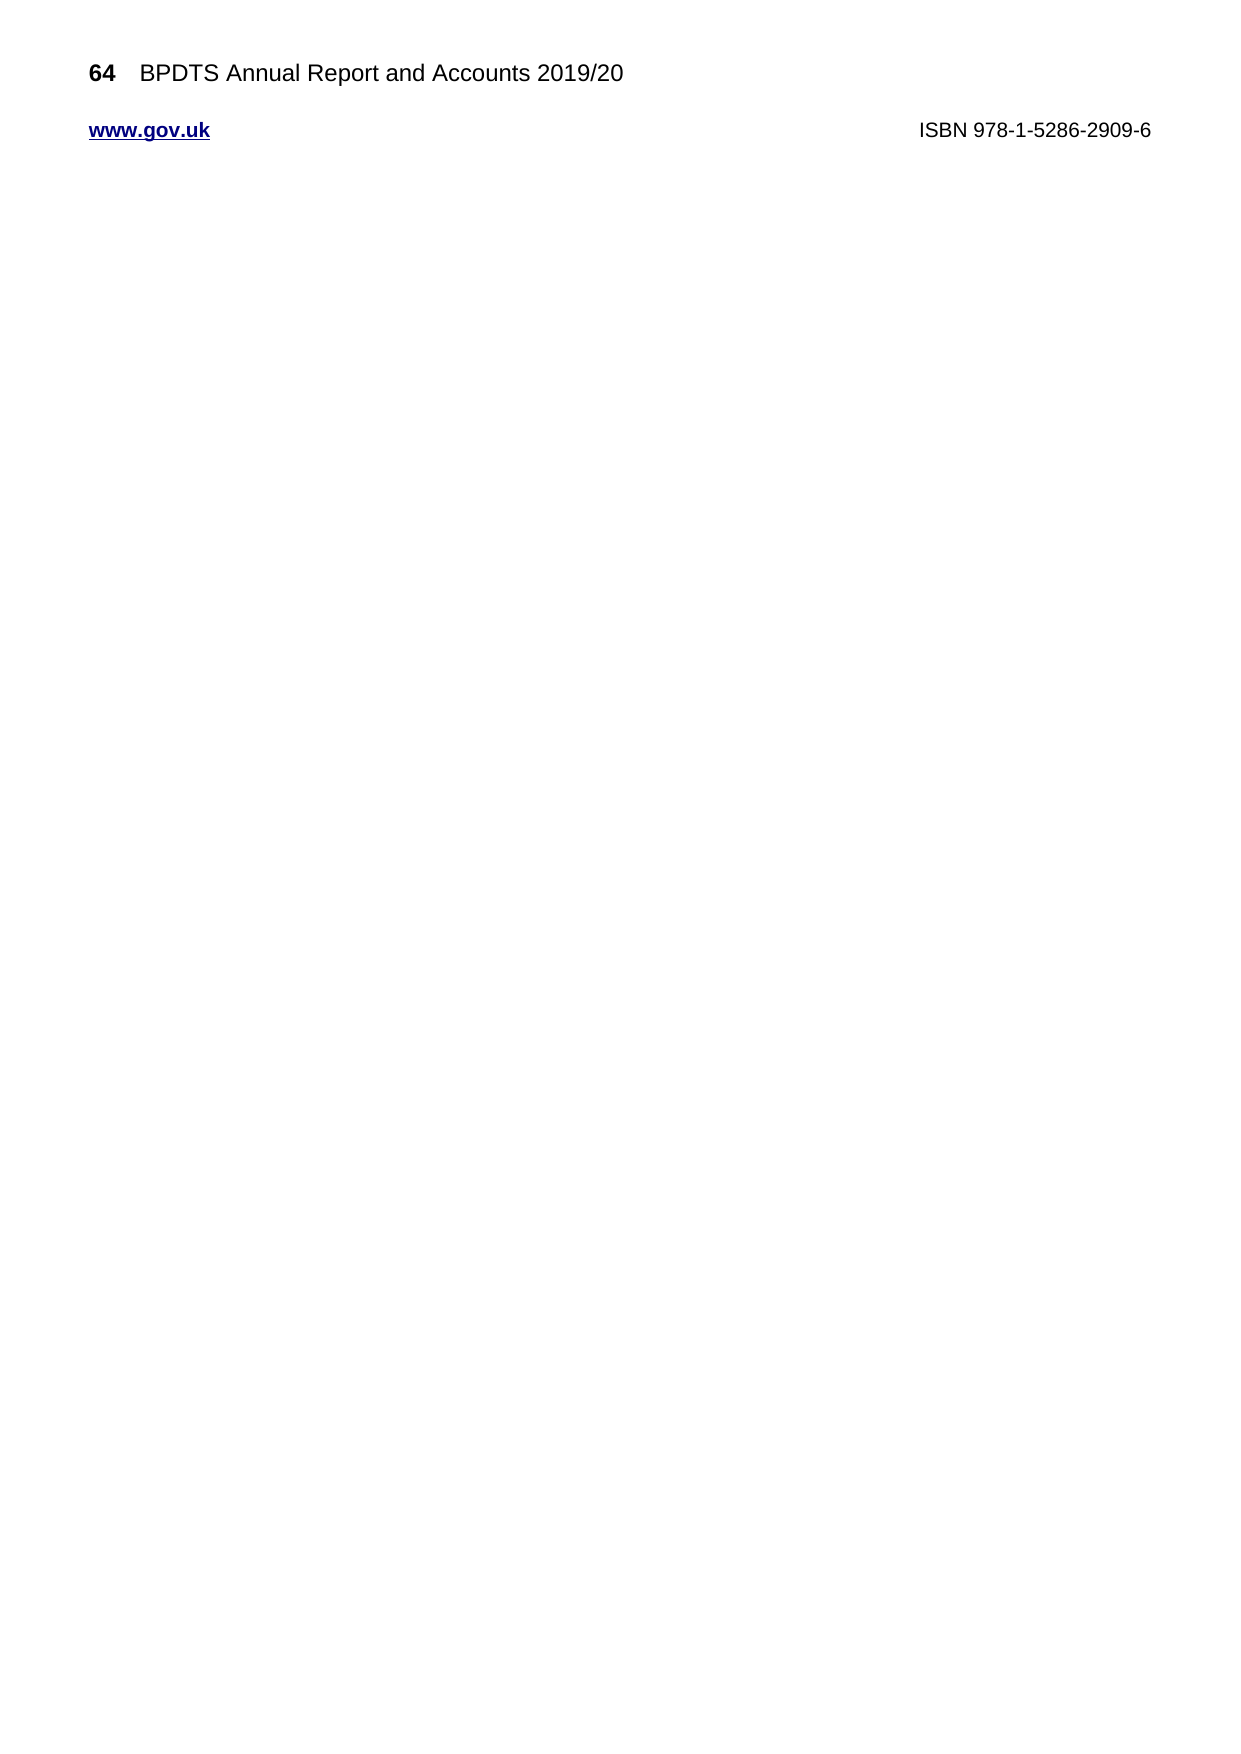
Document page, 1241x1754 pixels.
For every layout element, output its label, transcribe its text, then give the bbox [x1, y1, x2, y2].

text www.gov.uk ISBN 978-1-5286-2909-6 [89, 118, 1152, 142]
